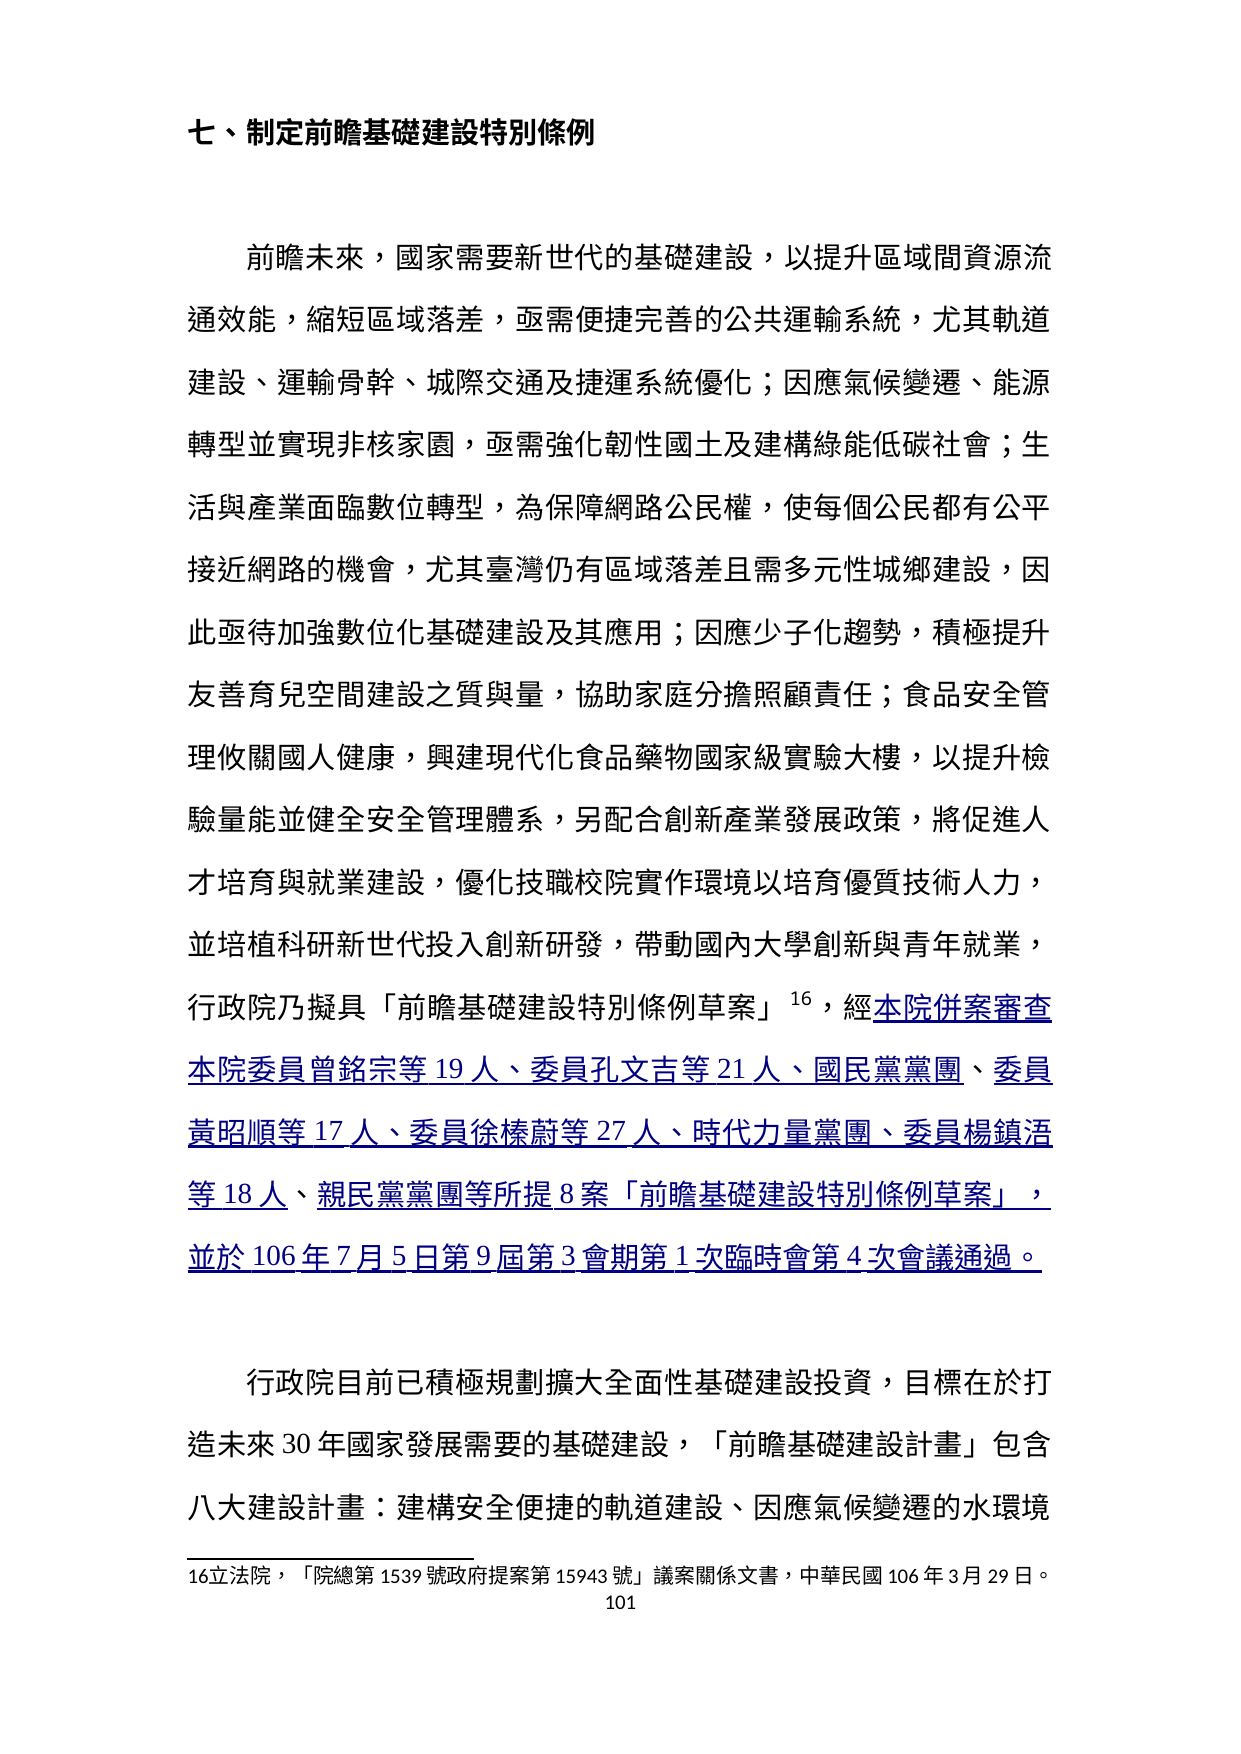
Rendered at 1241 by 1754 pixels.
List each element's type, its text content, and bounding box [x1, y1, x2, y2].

text 立法院，「院總第1539號政府提案第15943號」議案關係文書，中華民國106年3月29日。 [187, 1559, 1053, 1589]
text 前瞻未來，國家需要新世代的基礎建設，以提升區域間資源流通效能，縮短區域落差，亟需便捷完善的公共運輸系統，尤其軌道建設、運輸骨幹、城際交通及捷運系統優化；因應氣候變遷、能源轉型並實現非核家園，亟需強化韌性國土及建構綠能低碳社會；生活與產業面臨數位轉型，為保障網路公民權，使每個公民都有公平接近網路的機會，尤其臺灣仍有區域落差且需多元性城鄉建設，因此亟待加強數位化基礎建設及其應用；因應少子化趨勢，積極提升友善育兒空間建設之質與量，協助家庭分擔照顧責任；食品安全管理攸關國人健康，興建現代化食品藥物國家級實驗大樓，以提升檢驗量能並健全安全管理體系，另配合創新產業發展政策，將促進人才培育與就業建設，優化技職校院實作環境以培育優質技術人力，並培植科研新世代投入創新研發，帶動國內大學創新與青年就業，行政院乃擬具「前瞻基礎建設特別條例草案」，經本院併案審查本院委員曾銘宗等19人、委員孔文吉等21人、國民黨黨團、委員黃昭順等17人、委員徐榛蔚等27人、時代力量黨團、委員楊鎮浯 [187, 214, 1053, 1145]
text 七、制定前瞻基礎建設特別條例 [187, 89, 1053, 151]
text 行政院目前已積極規劃擴大全面性基礎建設投資，目標在於打造未來30年國家發展需要的基礎建設，「前瞻基礎建設計畫」包含八大建設計畫：建構安全便捷的軌道建設、因應氣候變遷的水環境 [187, 1339, 1053, 1526]
text 等18人、親民黨黨團等所提8案「前瞻基礎建設特別條例草案」，並於106年7月5日第9屆第3會期第1次臨時會第4次會議通過。 [187, 1146, 1053, 1276]
